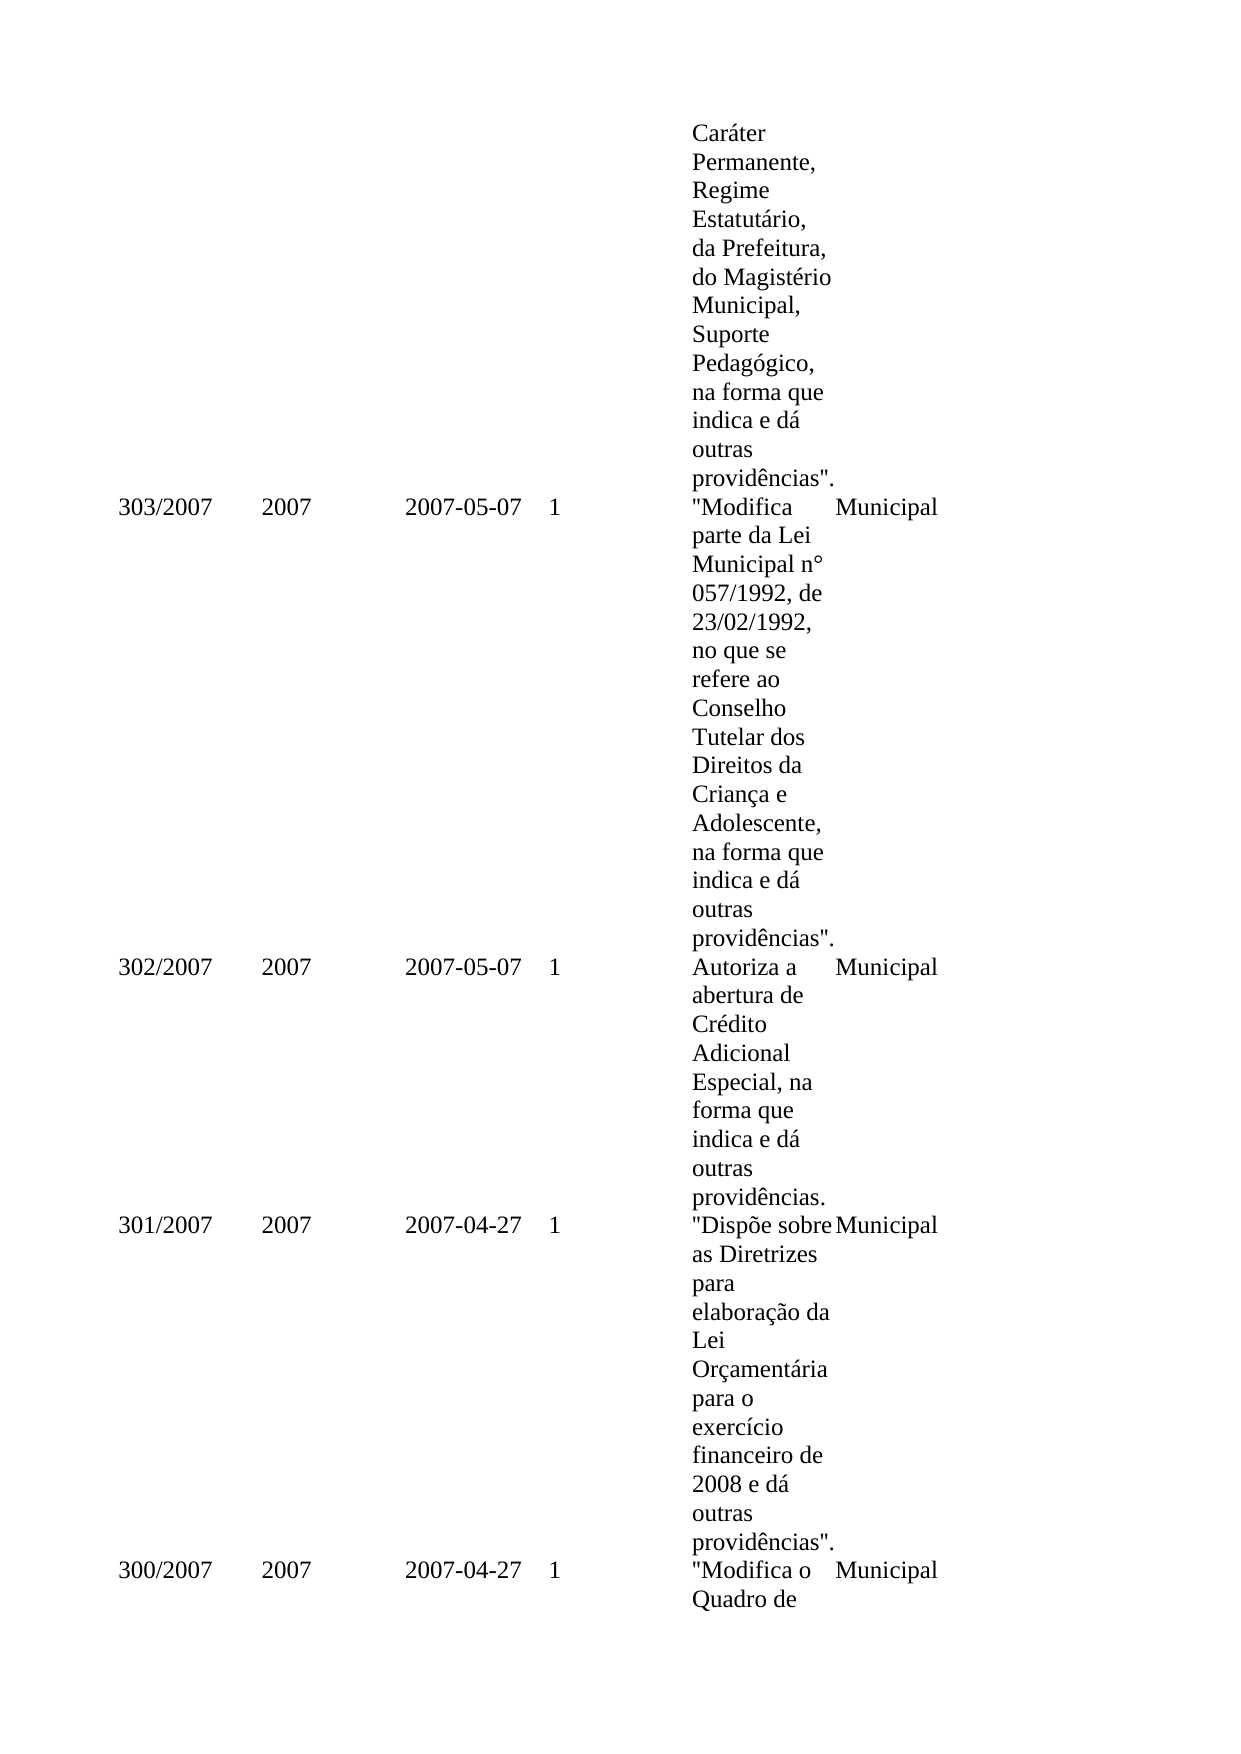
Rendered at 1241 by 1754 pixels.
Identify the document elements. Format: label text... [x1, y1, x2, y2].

table_cell [261, 118, 405, 492]
table_cell Autoriza a abertura de Crédito Adicional Especial, na forma que indica e dá outras providências. [692, 952, 835, 1211]
table_cell 2007 [261, 492, 405, 952]
table_cell [979, 118, 1122, 492]
table_cell [548, 118, 692, 492]
table_cell 2007-04-27 [405, 1556, 548, 1613]
table_cell ''Modifica parte da Lei Municipal n° 057/1992, de 23/02/1992, no que se refere ao Conselho Tutelar dos Direitos da Criança e Adolescente, na forma que indica e dá outras providências''. [692, 492, 835, 952]
table_cell 303/2007 [118, 492, 261, 952]
table_cell [979, 1556, 1122, 1613]
table_cell 1 [548, 492, 692, 952]
table_cell 1 [548, 952, 692, 1211]
table_cell 2007 [261, 952, 405, 1211]
table_cell ''Dispõe sobre as Diretrizes para elaboração da Lei Orçamentária para o exercício financeiro de 2008 e dá outras providências''. [692, 1211, 835, 1556]
table_cell Municipal [835, 1556, 979, 1613]
table_cell 2007 [261, 1556, 405, 1613]
table_cell Caráter Permanente, Regime Estatutário, da Prefeitura, do Magistério Municipal, Suporte Pedagógico, na forma que indica e dá outras providências''. [692, 118, 835, 492]
table_cell Municipal [835, 492, 979, 952]
table_cell 1 [548, 1211, 692, 1556]
table_cell Municipal [835, 1211, 979, 1556]
table_cell 2007-05-07 [405, 492, 548, 952]
table_cell Municipal [835, 952, 979, 1211]
table_cell [979, 1211, 1122, 1556]
table_cell 2007-05-07 [405, 952, 548, 1211]
table_cell 2007-04-27 [405, 1211, 548, 1556]
table_cell ''Modifica o Quadro de [692, 1556, 835, 1613]
table_cell [979, 952, 1122, 1211]
table_cell [405, 118, 548, 492]
table_cell 301/2007 [118, 1211, 261, 1556]
table_cell 2007 [261, 1211, 405, 1556]
table_cell [835, 118, 979, 492]
table_cell [118, 118, 261, 492]
table_cell 1 [548, 1556, 692, 1613]
table_cell 300/2007 [118, 1556, 261, 1613]
table_cell 302/2007 [118, 952, 261, 1211]
table_cell [979, 492, 1122, 952]
